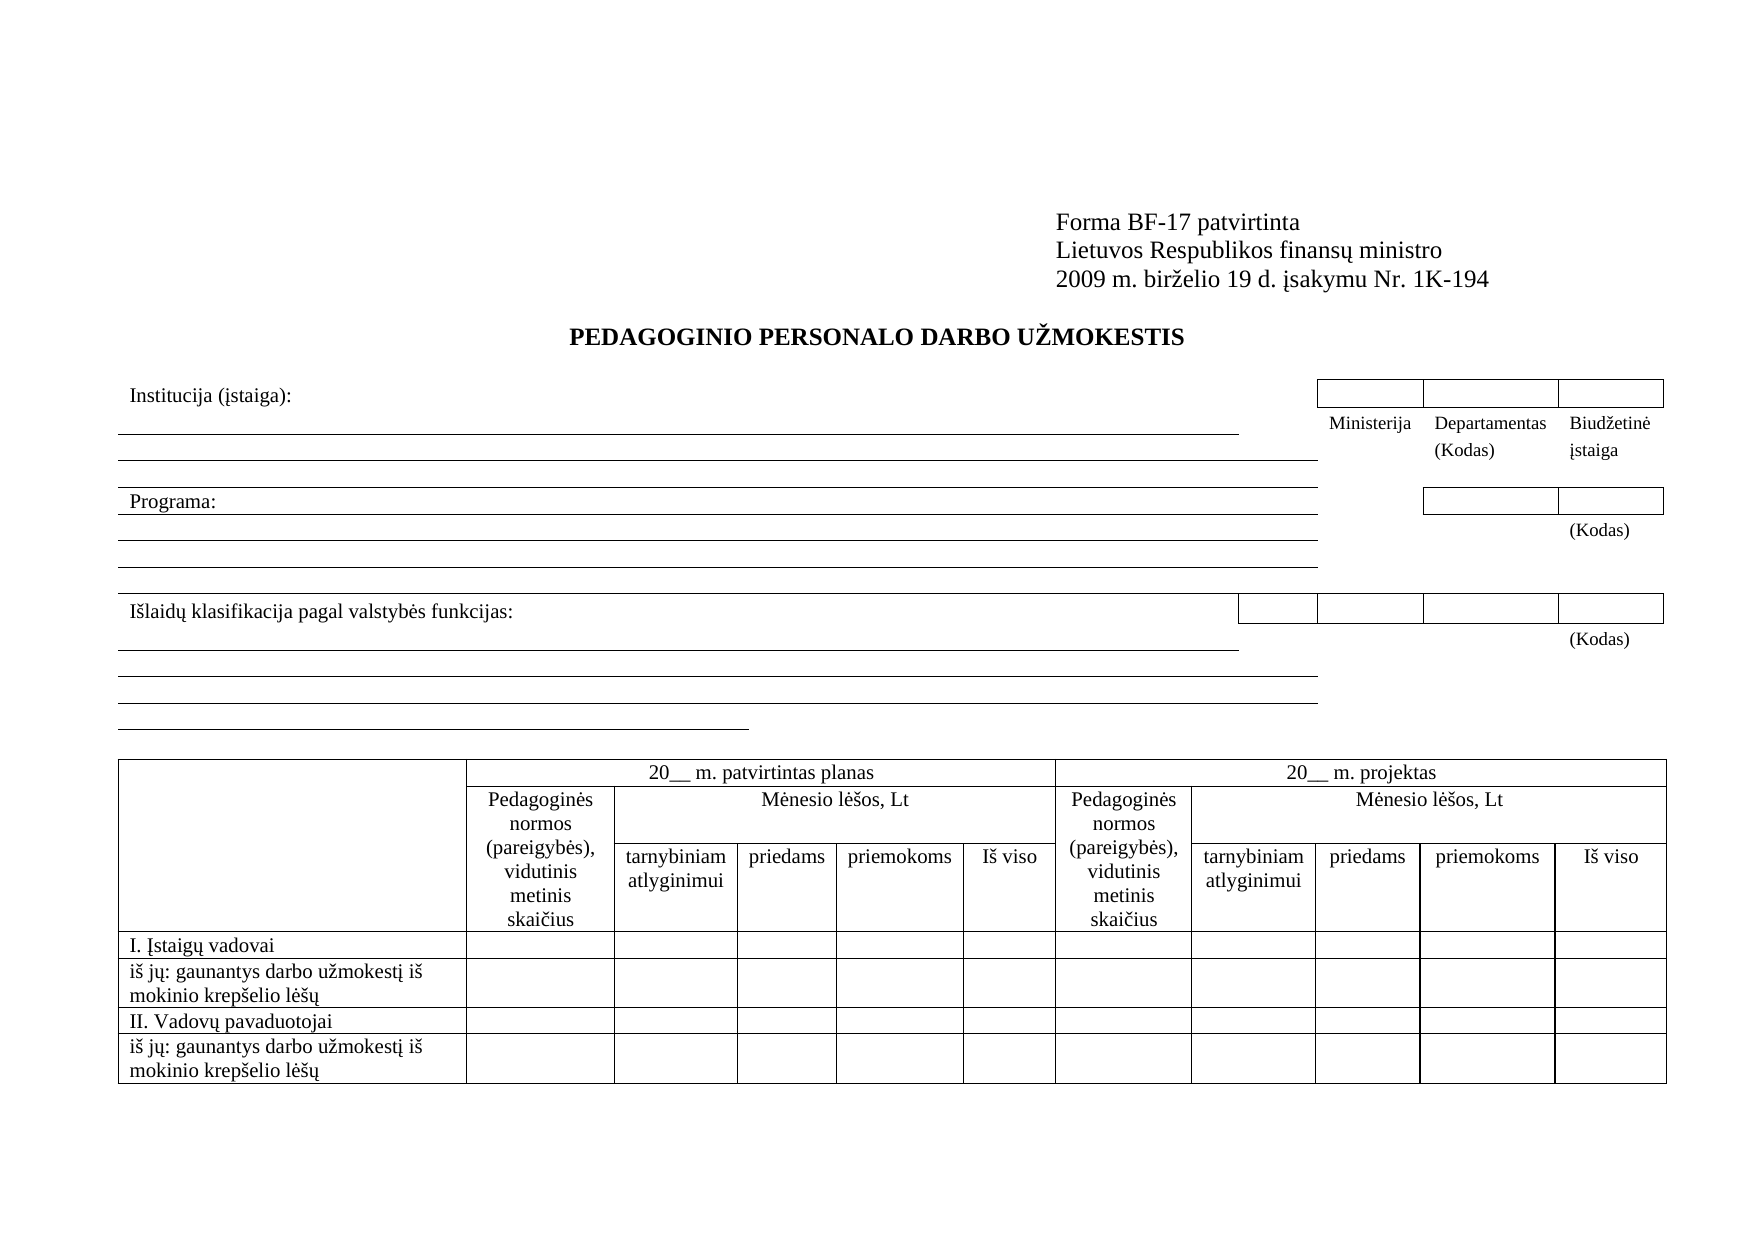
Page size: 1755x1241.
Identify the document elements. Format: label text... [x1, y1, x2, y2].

table_cell Programa: [118, 488, 1318, 513]
table_cell priedams [1316, 844, 1419, 931]
table_header Institucija (įstaiga): [118, 379, 602, 407]
table_cell [1559, 488, 1663, 513]
table_cell [738, 932, 836, 957]
table_cell [467, 1034, 614, 1082]
table_header [873, 379, 972, 407]
table_cell [118, 434, 1318, 460]
table_cell [1556, 1034, 1666, 1082]
table_cell [837, 932, 963, 957]
text Lietuvos Respublikos finansų ministro [1056, 235, 1636, 264]
table_cell [615, 1008, 737, 1033]
table_cell [749, 704, 1318, 729]
table_cell [837, 959, 963, 1007]
text Forma BF-17 patvirtinta [1056, 207, 1636, 235]
table_cell [1423, 650, 1558, 676]
table_cell [964, 1008, 1055, 1033]
table_cell iš jų: gaunantys darbo užmokestį iš mokinio krepšelio lėšų [119, 959, 466, 1007]
table_cell [118, 541, 1318, 567]
table_cell iš jų: gaunantys darbo užmokestį iš mokinio krepšelio lėšų [119, 1034, 466, 1082]
table_cell įstaiga [1558, 434, 1663, 460]
table_cell Ministerija [1318, 408, 1423, 434]
table_cell [1556, 1008, 1666, 1033]
table_cell Pedagoginės normos (pareigybės), vidutinis metinis skaičius [1056, 787, 1191, 931]
table_cell [1558, 676, 1663, 703]
table_cell [1558, 460, 1663, 487]
table_cell [964, 932, 1055, 957]
table_cell [1239, 407, 1318, 434]
table_cell Iš viso [964, 844, 1055, 931]
table_cell [467, 1008, 614, 1033]
table_cell I. Įstaigų vadovai [119, 932, 466, 957]
table_cell (Kodas) [1558, 515, 1663, 540]
table_cell [118, 704, 749, 729]
table_cell Departamentas [1423, 408, 1558, 434]
table_cell [1056, 1008, 1191, 1033]
table_header 20__ m. patvirtintas planas [467, 760, 1055, 786]
table_header [749, 379, 872, 407]
table_cell [1318, 567, 1423, 593]
table_cell [1558, 567, 1663, 593]
table_header [1239, 379, 1317, 407]
table_cell [1316, 932, 1419, 957]
table_cell [1056, 932, 1191, 957]
table_cell Išlaidų klasifikacija pagal valstybės funkcijas: [118, 594, 1238, 623]
table_cell [1556, 959, 1666, 1007]
table_header [602, 379, 749, 407]
table_cell [1424, 594, 1558, 623]
table_cell [738, 959, 836, 1007]
table_header [1099, 379, 1192, 407]
table_cell priemokoms [837, 844, 963, 931]
table_cell II. Vadovų pavaduotojai [119, 1008, 466, 1033]
table_cell [1192, 1008, 1315, 1033]
table_cell (Kodas) [1558, 624, 1663, 649]
table_cell [118, 677, 1318, 703]
table_cell [1421, 1008, 1554, 1033]
table_cell [118, 623, 1239, 649]
table_cell [1318, 460, 1423, 487]
table_cell [1421, 959, 1554, 1007]
table_cell [1423, 460, 1558, 487]
table_cell [1192, 1034, 1315, 1082]
table_cell [118, 515, 1318, 540]
table_cell [1423, 515, 1558, 540]
table_cell [1192, 932, 1315, 957]
table_cell [964, 1034, 1055, 1082]
table_cell [1556, 932, 1666, 957]
table_cell Mėnesio lėšos, Lt [1192, 787, 1666, 843]
table_cell [837, 1008, 963, 1033]
table_cell tarnybiniam atlyginimui [1192, 844, 1315, 931]
table_cell [1559, 594, 1663, 623]
table_cell [1316, 959, 1419, 1007]
table_cell [1318, 676, 1423, 703]
table_header [1424, 380, 1558, 407]
table_cell [1318, 703, 1423, 729]
table_cell [1318, 434, 1423, 460]
table_cell [1423, 624, 1558, 649]
table_cell [1423, 540, 1558, 567]
table_cell [1558, 540, 1663, 567]
table_header [972, 379, 1099, 407]
table_cell [1239, 624, 1318, 649]
table_cell (Kodas) [1423, 434, 1558, 460]
table_cell [1318, 624, 1423, 649]
table_cell [1316, 1034, 1419, 1082]
table_cell [467, 959, 614, 1007]
table_cell [1318, 514, 1423, 540]
table_cell [1056, 959, 1191, 1007]
table_cell [1239, 594, 1317, 623]
table_cell [118, 568, 1318, 593]
table_cell priemokoms [1421, 844, 1554, 931]
table_cell [1318, 650, 1423, 676]
table_cell [118, 650, 1318, 676]
table_cell [837, 1034, 963, 1082]
table_cell [1318, 594, 1423, 623]
table_cell [1318, 540, 1423, 567]
text PEDAGOGINIO PERSONALO DARBO UŽMOKESTIS [118, 322, 1636, 350]
table_header [1193, 379, 1239, 407]
text 2009 m. birželio 19 d. įsakymu Nr. 1K-194 [1056, 264, 1636, 293]
table_cell [738, 1008, 836, 1033]
table_cell [1421, 932, 1554, 957]
table_cell [1423, 567, 1558, 593]
table_cell Iš viso [1556, 844, 1666, 931]
table_header [1559, 380, 1663, 407]
table_cell [1423, 703, 1558, 729]
table_cell [118, 407, 1239, 434]
table_cell [615, 1034, 737, 1082]
table_cell [1558, 650, 1663, 676]
table_header [1318, 380, 1423, 407]
table_cell [1316, 1008, 1419, 1033]
table_cell [615, 932, 737, 957]
table_cell Biudžetinė [1558, 408, 1663, 434]
table_cell [118, 461, 1318, 487]
table_cell priedams [738, 844, 836, 931]
table_header [119, 760, 466, 931]
table_cell [1056, 1034, 1191, 1082]
table_cell [1423, 676, 1558, 703]
table_header 20__ m. projektas [1056, 760, 1666, 786]
table_cell [1318, 487, 1423, 513]
table_cell [467, 932, 614, 957]
table_cell [1558, 703, 1663, 729]
table_cell Mėnesio lėšos, Lt [615, 787, 1055, 843]
table_cell [964, 959, 1055, 1007]
table_cell [1192, 959, 1315, 1007]
table_cell [615, 959, 737, 1007]
table_cell tarnybiniam atlyginimui [615, 844, 737, 931]
table_cell Pedagoginės normos (pareigybės), vidutinis metinis skaičius [467, 787, 614, 931]
table_cell [738, 1034, 836, 1082]
table_cell [1421, 1034, 1554, 1082]
table_cell [1424, 488, 1558, 513]
